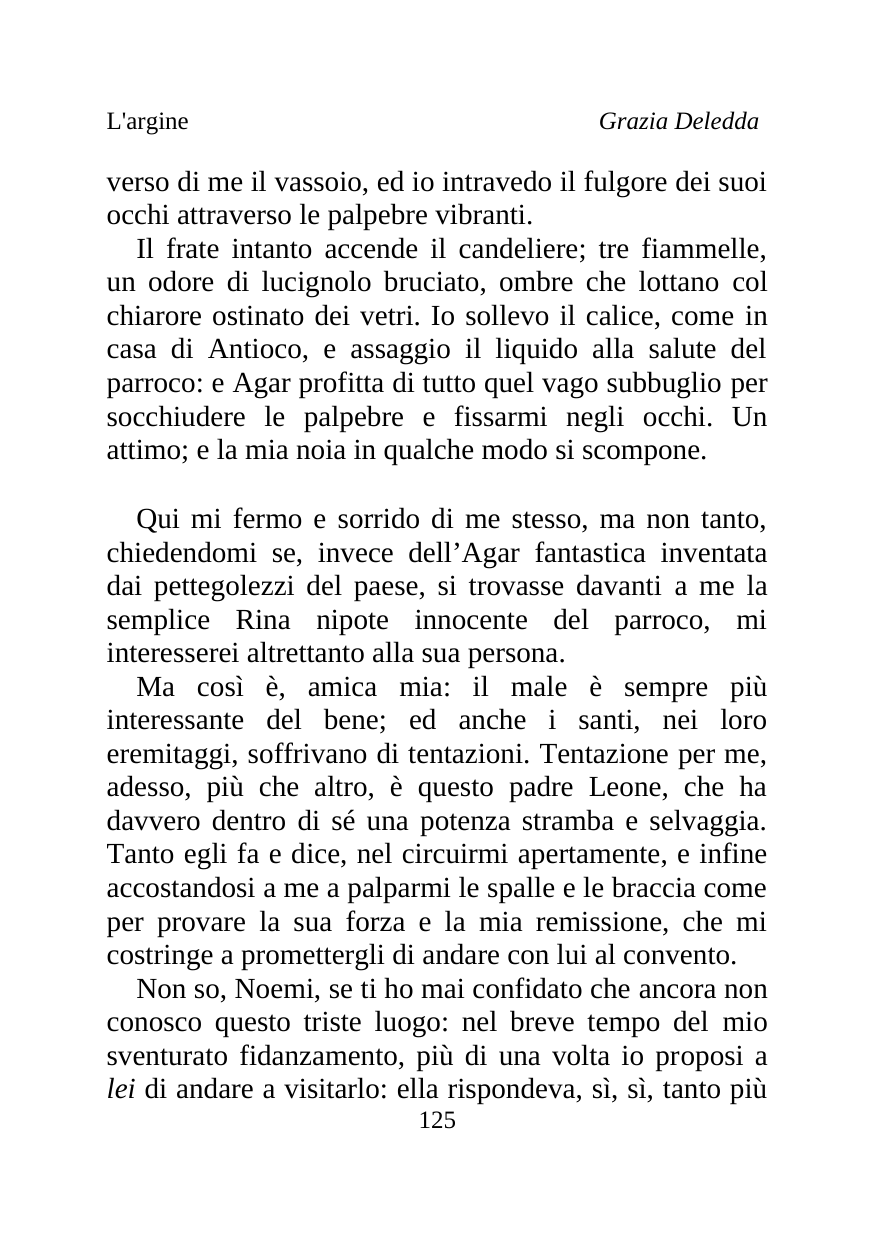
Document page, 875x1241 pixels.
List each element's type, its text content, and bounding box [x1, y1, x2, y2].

text Il frate intanto accende il candeliere; tre fiammelle, un odore di lucignolo bruciato, ombre che lottano col chiarore ostinato dei vetri. Io sollevo il calice, come in casa di Antioco, e assaggio il liquido alla salute del parroco: e Agar profitta di tutto quel vago subbuglio per socchiudere le palpebre e fissarmi negli occhi. Un attimo; e la mia noia in qualche modo si scompone. [106, 231, 768, 466]
text Ma così è, amica mia: il male è sempre più interessante del bene; ed anche i santi, nei loro eremitaggi, soffrivano di tentazioni. Tentazione per me, adesso, più che altro, è questo padre Leone, che ha davvero dentro di sé una potenza stramba e selvaggia. Tanto egli fa e dice, nel circuirmi apertamente, e infine accostandosi a me a palparmi le spalle e le braccia come per provare la sua forza e la mia remissione, che mi costringe a promettergli di andare con lui al convento. [106, 669, 768, 971]
text Non so, Noemi, se ti ho mai confidato che ancora non conosco questo triste luogo: nel breve tempo del mio sventurato fidanzamento, più di una volta io proposi a lei di andare a visitarlo: ella rispondeva, sì, sì, tanto più [106, 971, 768, 1105]
text verso di me il vassoio, ed io intravedo il fulgore dei suoi occhi attraverso le palpebre vibranti. [106, 164, 768, 231]
text Qui mi fermo e sorrido di me stesso, ma non tanto, chiedendomi se, invece dell’Agar fantastica inventata dai pettegolezzi del paese, si trovasse davanti a me la semplice Rina nipote innocente del parroco, mi interesserei altrettanto alla sua persona. [106, 501, 768, 669]
